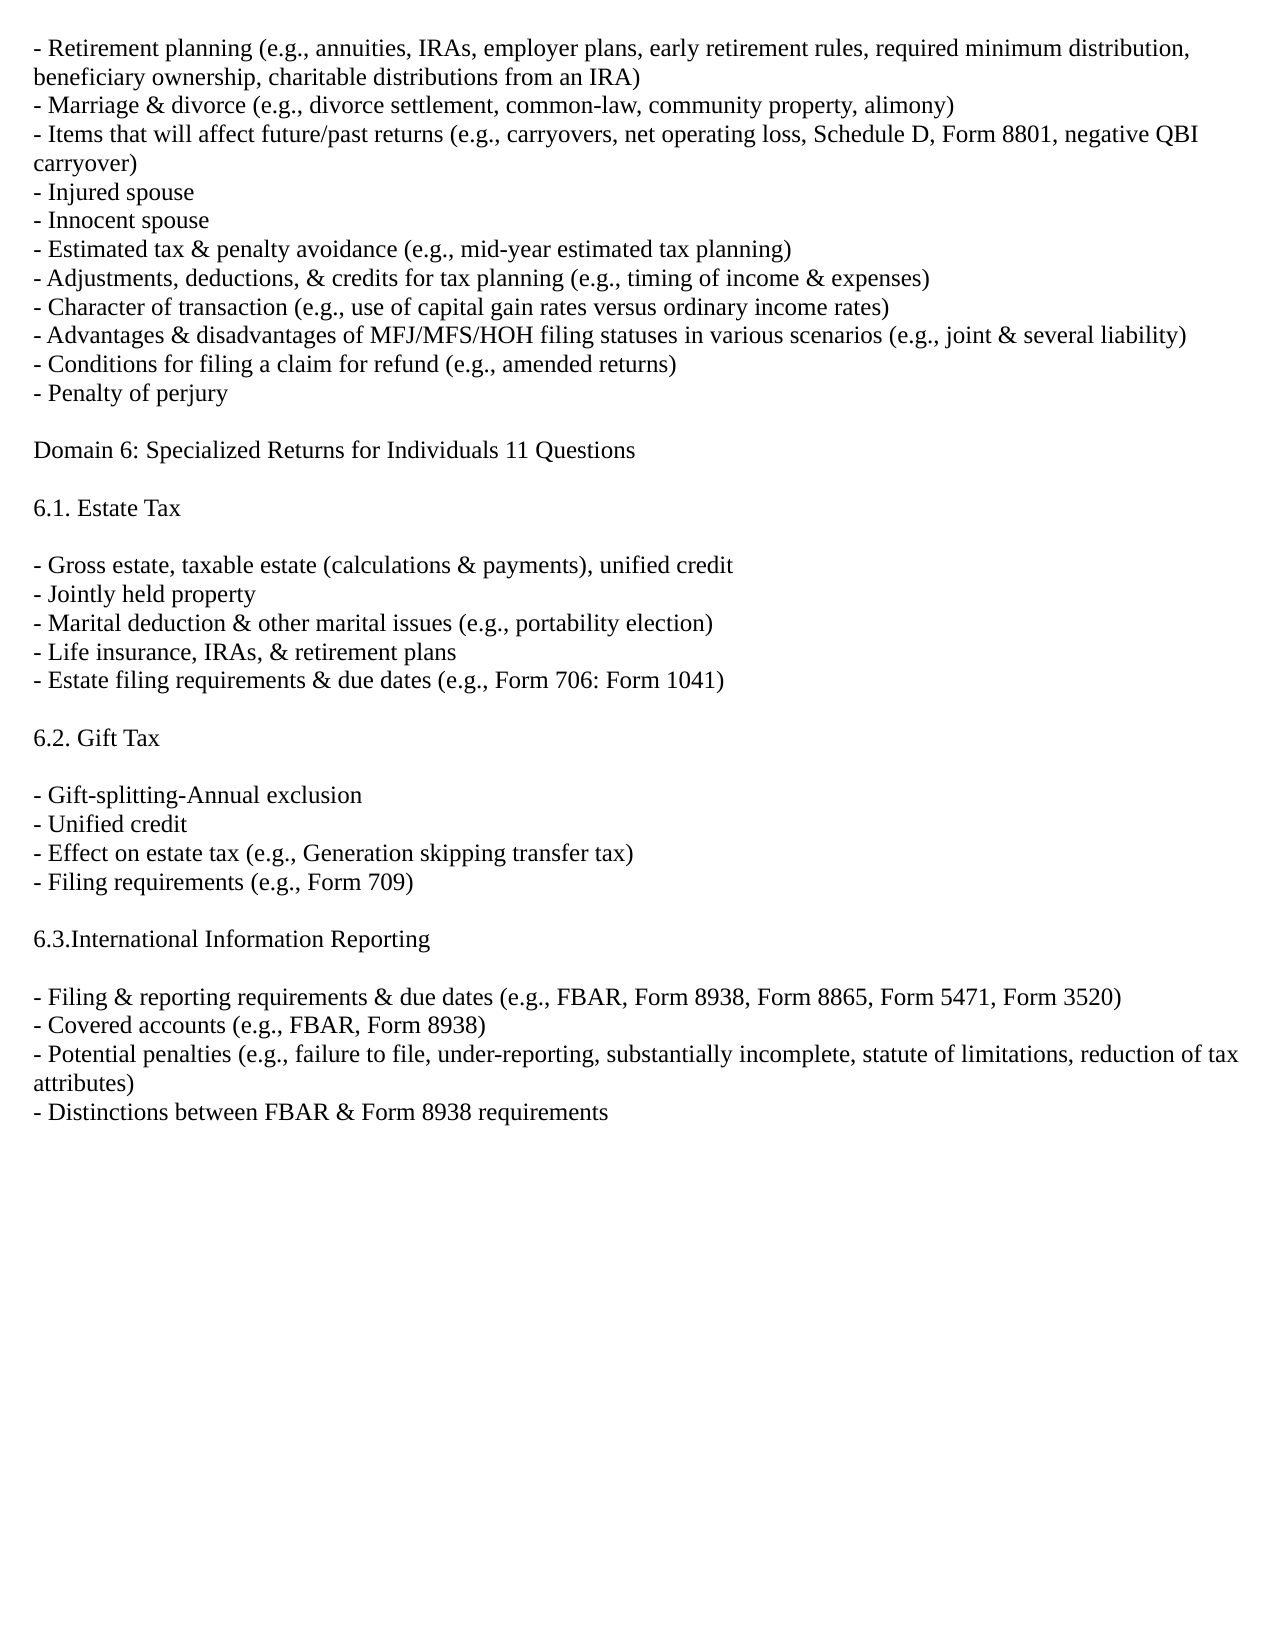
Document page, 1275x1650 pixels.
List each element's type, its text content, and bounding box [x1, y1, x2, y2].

text - Marital deduction & other marital issues (e.g., portability election) [33, 608, 1242, 637]
text - Jointly held property [33, 579, 1242, 608]
text - Gross estate, taxable estate (calculations & payments), unified credit [33, 551, 1242, 579]
text 6.1. Estate Tax [33, 493, 1242, 522]
text - Covered accounts (e.g., FBAR, Form 8938) [33, 1011, 1242, 1039]
text - Innocent spouse [33, 206, 1242, 234]
text - Injured spouse [33, 177, 1242, 206]
text 6.2. Gift Tax [33, 723, 1242, 752]
text - Penalty of perjury [33, 378, 1242, 407]
text - Marriage & divorce (e.g., divorce settlement, common-law, community property, alimony) [33, 91, 1242, 119]
text - Adjustments, deductions, & credits for tax planning (e.g., timing of income & expenses) [33, 263, 1242, 292]
text - Estate filing requirements & due dates (e.g., Form 706: Form 1041) [33, 666, 1242, 694]
text Domain 6: Specialized Returns for Individuals 11 Questions [33, 436, 1242, 464]
text - Filing & reporting requirements & due dates (e.g., FBAR, Form 8938, Form 8865, Form 5471, Form 3520) [33, 982, 1242, 1011]
text - Life insurance, IRAs, & retirement plans [33, 637, 1242, 666]
text - Gift-splitting-Annual exclusion [33, 781, 1242, 809]
text - Estimated tax & penalty avoidance (e.g., mid-year estimated tax planning) [33, 234, 1242, 263]
text - Potential penalties (e.g., failure to file, under-reporting, substantially incomplete, statute of limitations, reduction of tax attributes) [33, 1039, 1242, 1097]
text - Effect on estate tax (e.g., Generation skipping transfer tax) [33, 838, 1242, 867]
text 6.3.International Information Reporting [33, 924, 1242, 953]
text - Distinctions between FBAR & Form 8938 requirements [33, 1097, 1242, 1126]
text - Items that will affect future/past returns (e.g., carryovers, net operating loss, Schedule D, Form 8801, negative QBI carryover) [33, 119, 1242, 177]
text - Conditions for filing a claim for refund (e.g., amended returns) [33, 349, 1242, 378]
text - Advantages & disadvantages of MFJ/MFS/HOH filing statuses in various scenarios (e.g., joint & several liability) [33, 321, 1242, 349]
text - Retirement planning (e.g., annuities, IRAs, employer plans, early retirement rules, required minimum distribution, beneficiary ownership, charitable distributions from an IRA) [33, 33, 1242, 91]
text - Character of transaction (e.g., use of capital gain rates versus ordinary income rates) [33, 292, 1242, 321]
text - Filing requirements (e.g., Form 709) [33, 867, 1242, 896]
text - Unified credit [33, 809, 1242, 838]
